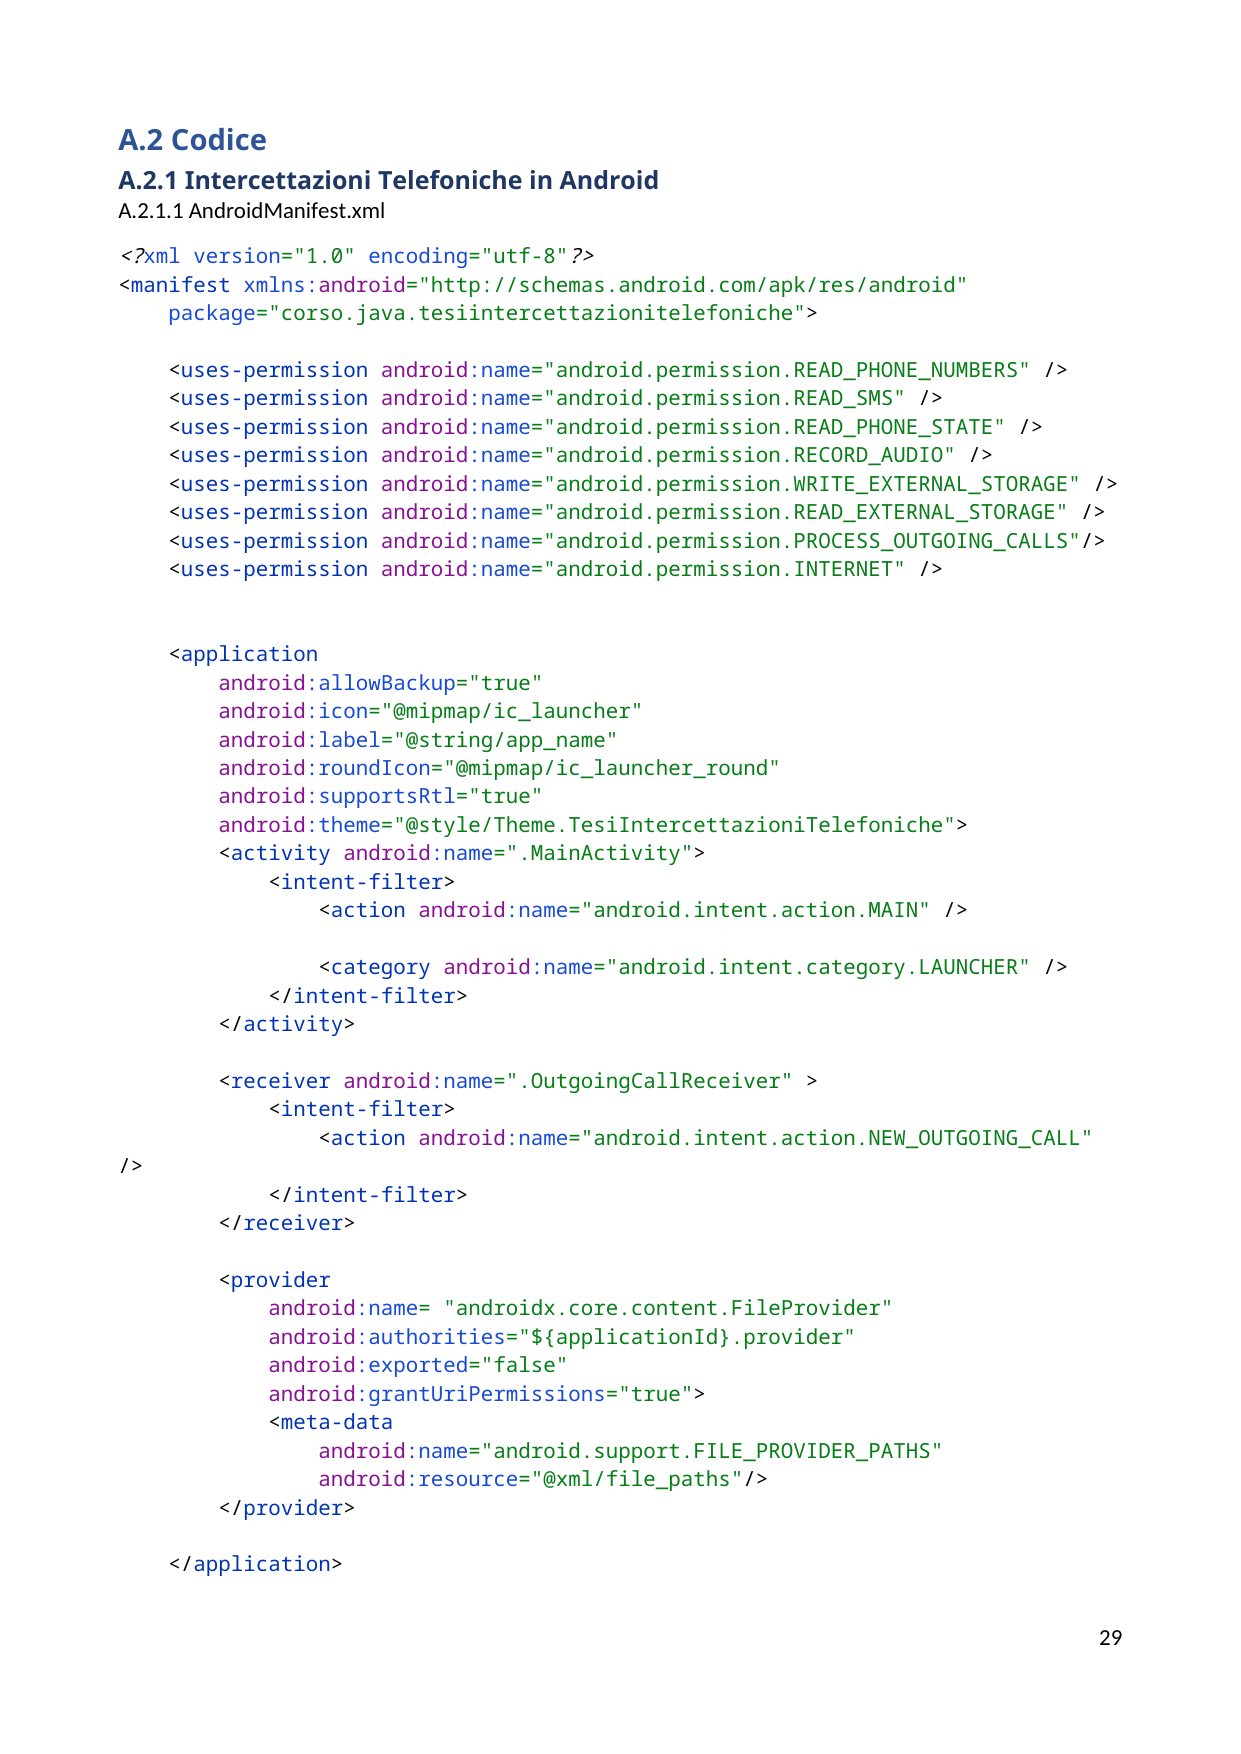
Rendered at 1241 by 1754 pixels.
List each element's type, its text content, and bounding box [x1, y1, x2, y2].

subtitle A.2 Codice [118, 119, 1122, 158]
text <?xml version="1.0" encoding="utf-8"?> <manifest xmlns:android="http://schemas.android.com/apk/res/android" package="corso.java.tesiintercettazionitelefoniche"> <uses-permission android:name="android.permission.READ_PHONE_NUMBERS" /> <uses-permission android:name="android.permission.READ_SMS" /> <uses-permission android:name="android.permission.READ_PHONE_STATE" /> <uses-permission android:name="android.permission.RECORD_AUDIO" /> <uses-permission android:name="android.permission.WRITE_EXTERNAL_STORAGE" /> <uses-permission android:name="android.permission.READ_EXTERNAL_STORAGE" /> <uses-permission android:name="android.permission.PROCESS_OUTGOING_CALLS"/> <uses-permission android:name="android.permission.INTERNET" /> <application android:allowBackup="true" android:icon="@mipmap/ic_launcher" android:label="@string/app_name" android:roundIcon="@mipmap/ic_launcher_round" android:supportsRtl="true" android:theme="@style/Theme.TesiIntercettazioniTelefoniche"> <activity android:name=".MainActivity"> <intent-filter> <action android:name="android.intent.action.MAIN" /> <category android:name="android.intent.category.LAUNCHER" /> </intent-filter> </activity> <receiver android:name=".OutgoingCallReceiver" > <intent-filter> <action android:name="android.intent.action.NEW_OUTGOING_CALL" /> </intent-filter> </receiver> <provider android:name= "androidx.core.content.FileProvider" android:authorities="${applicationId}.provider" android:exported="false" android:grantUriPermissions="true"> <meta-data android:name="android.support.FILE_PROVIDER_PATHS" android:resource="@xml/file_paths"/> </provider> </application> [118, 241, 1122, 1578]
subtitle A.2.1 Intercettazioni Telefoniche in Android [118, 163, 1122, 197]
text A.2.1.1 AndroidManifest.xml [118, 197, 1122, 225]
